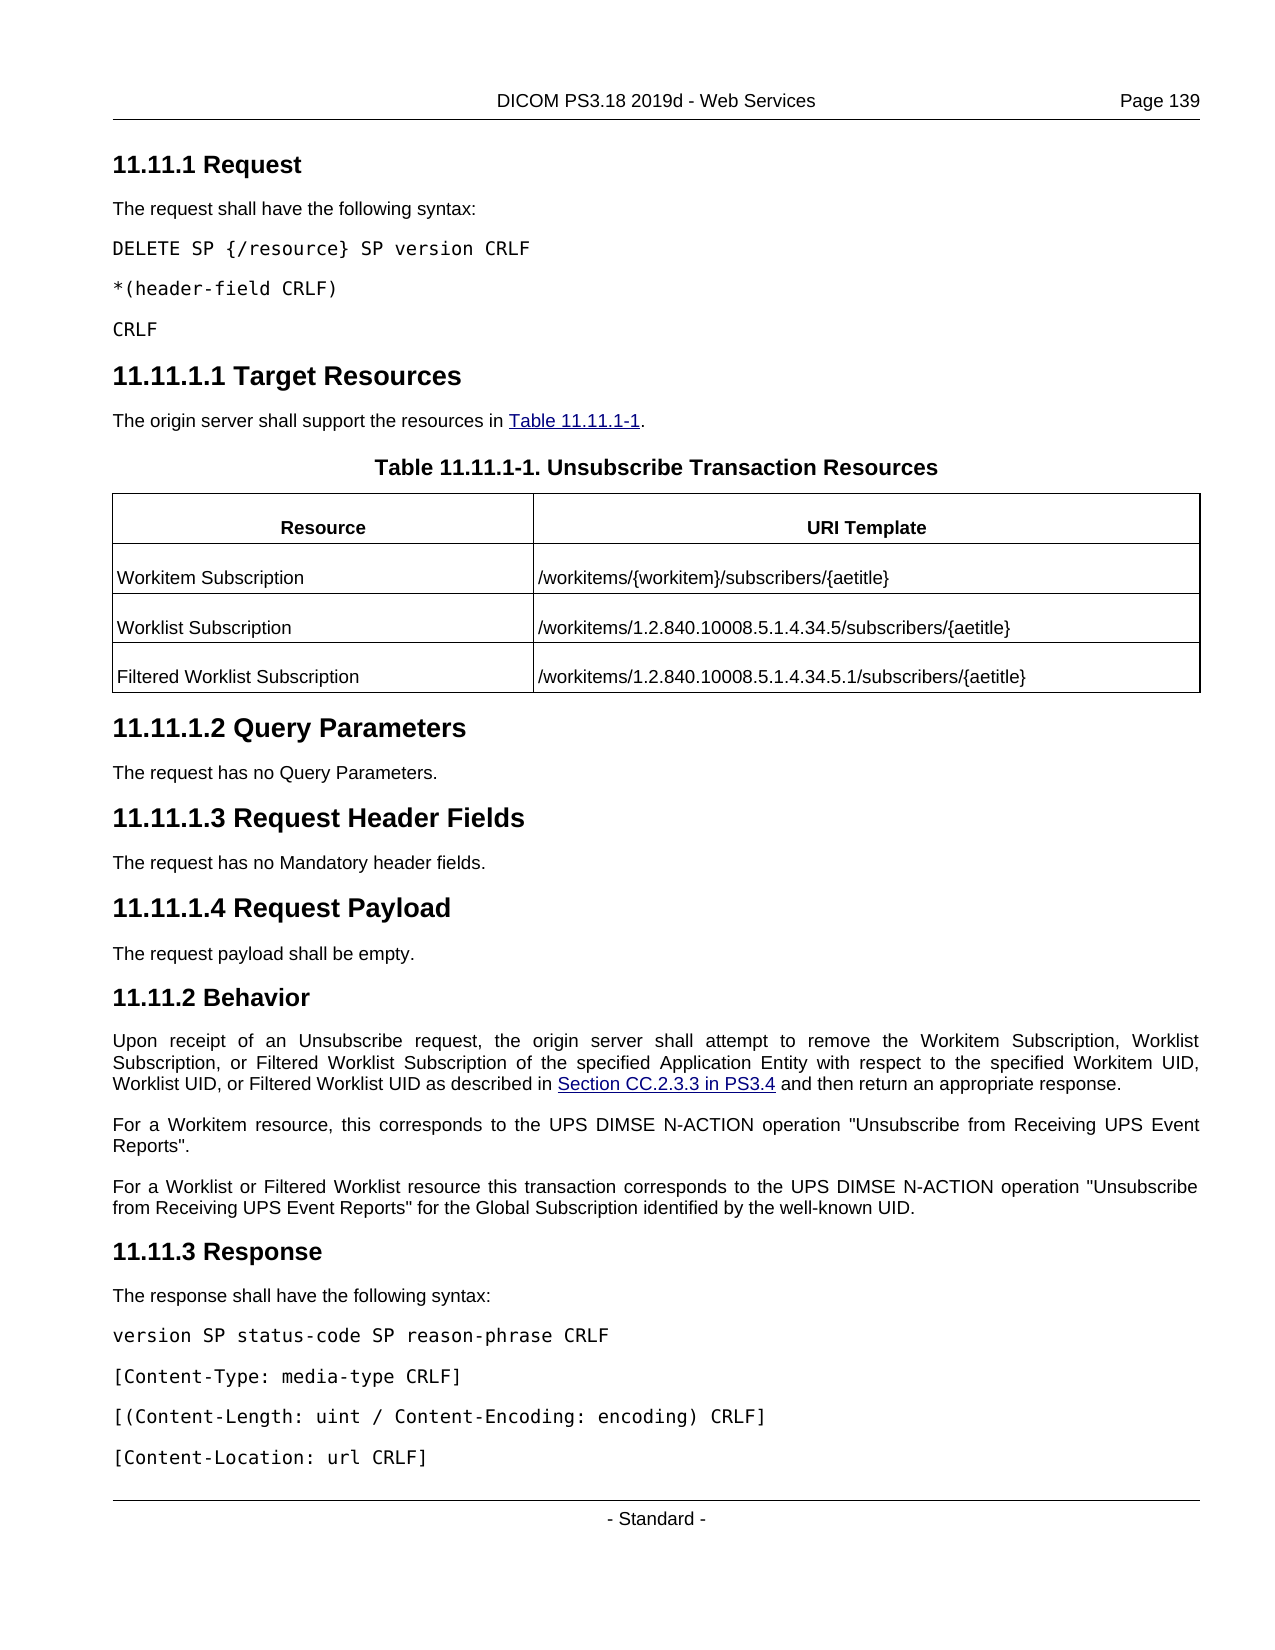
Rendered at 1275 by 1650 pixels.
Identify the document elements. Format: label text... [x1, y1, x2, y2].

text CRLF [112, 319, 1200, 341]
text The request has no Mandatory header fields. [112, 852, 1200, 873]
table_cell Worklist Subscription [113, 594, 533, 642]
text version SP status-code SP reason-phrase CRLF [112, 1325, 1200, 1347]
table_cell Filtered Worklist Subscription [113, 643, 533, 692]
text For a Worklist or Filtered Worklist resource this transaction corresponds to the UPS DIMSE N-ACTION operation "Unsubscribe from Receiving UPS Event Reports" for the Global Subscription identified by the well-known UID. [112, 1175, 1200, 1218]
text 11.11.1.3 Request Header Fields [112, 802, 1200, 833]
text 11.11.1.2 Query Parameters [112, 712, 1200, 743]
text The response shall have the following syntax: [112, 1285, 1200, 1306]
text 11.11.3 Response [112, 1237, 1200, 1266]
text The request has no Query Parameters. [112, 762, 1200, 783]
text 11.11.2 Behavior [112, 983, 1200, 1011]
table_cell /workitems/1.2.840.10008.5.1.4.34.5/subscribers/{aetitle} [534, 594, 1199, 642]
text 11.11.1 Request [112, 150, 1200, 179]
text *(header-field CRLF) [112, 278, 1200, 300]
text The origin server shall support the resources in Table 11.11.1-1. [112, 410, 1200, 431]
table_cell /workitems/1.2.840.10008.5.1.4.34.5.1/subscribers/{aetitle} [534, 643, 1199, 692]
text DELETE SP {/resource} SP version CRLF [112, 238, 1200, 260]
text [(Content-Length: uint / Content-Encoding: encoding) CRLF] [112, 1406, 1200, 1428]
table_header URI Template [534, 494, 1199, 543]
text The request shall have the following syntax: [112, 197, 1200, 219]
text For a Workitem resource, this corresponds to the UPS DIMSE N-ACTION operation "Unsubscribe from Receiving UPS Event Reports". [112, 1113, 1200, 1157]
text Upon receipt of an Unsubscribe request, the origin server shall attempt to remove the Workitem Subscription, Worklist Subscription, or Filtered Worklist Subscription of the specified Application Entity with respect to the specified Workitem UID, Worklist UID, or Filtered Worklist UID as described in Section CC.2.3.3 in PS3.4 and then return an appropriate response. [112, 1030, 1200, 1095]
text The request payload shall be empty. [112, 942, 1200, 964]
table_header Resource [113, 494, 533, 543]
table_cell /workitems/{workitem}/subscribers/{aetitle} [534, 544, 1199, 592]
text 11.11.1.4 Request Payload [112, 892, 1200, 923]
text [Content-Type: media-type CRLF] [112, 1366, 1200, 1388]
text 11.11.1.1 Target Resources [112, 360, 1200, 391]
text Table 11.11.1-1. Unsubscribe Transaction Resources [112, 454, 1200, 479]
table_cell Workitem Subscription [113, 544, 533, 592]
text [Content-Location: url CRLF] [112, 1447, 1200, 1469]
